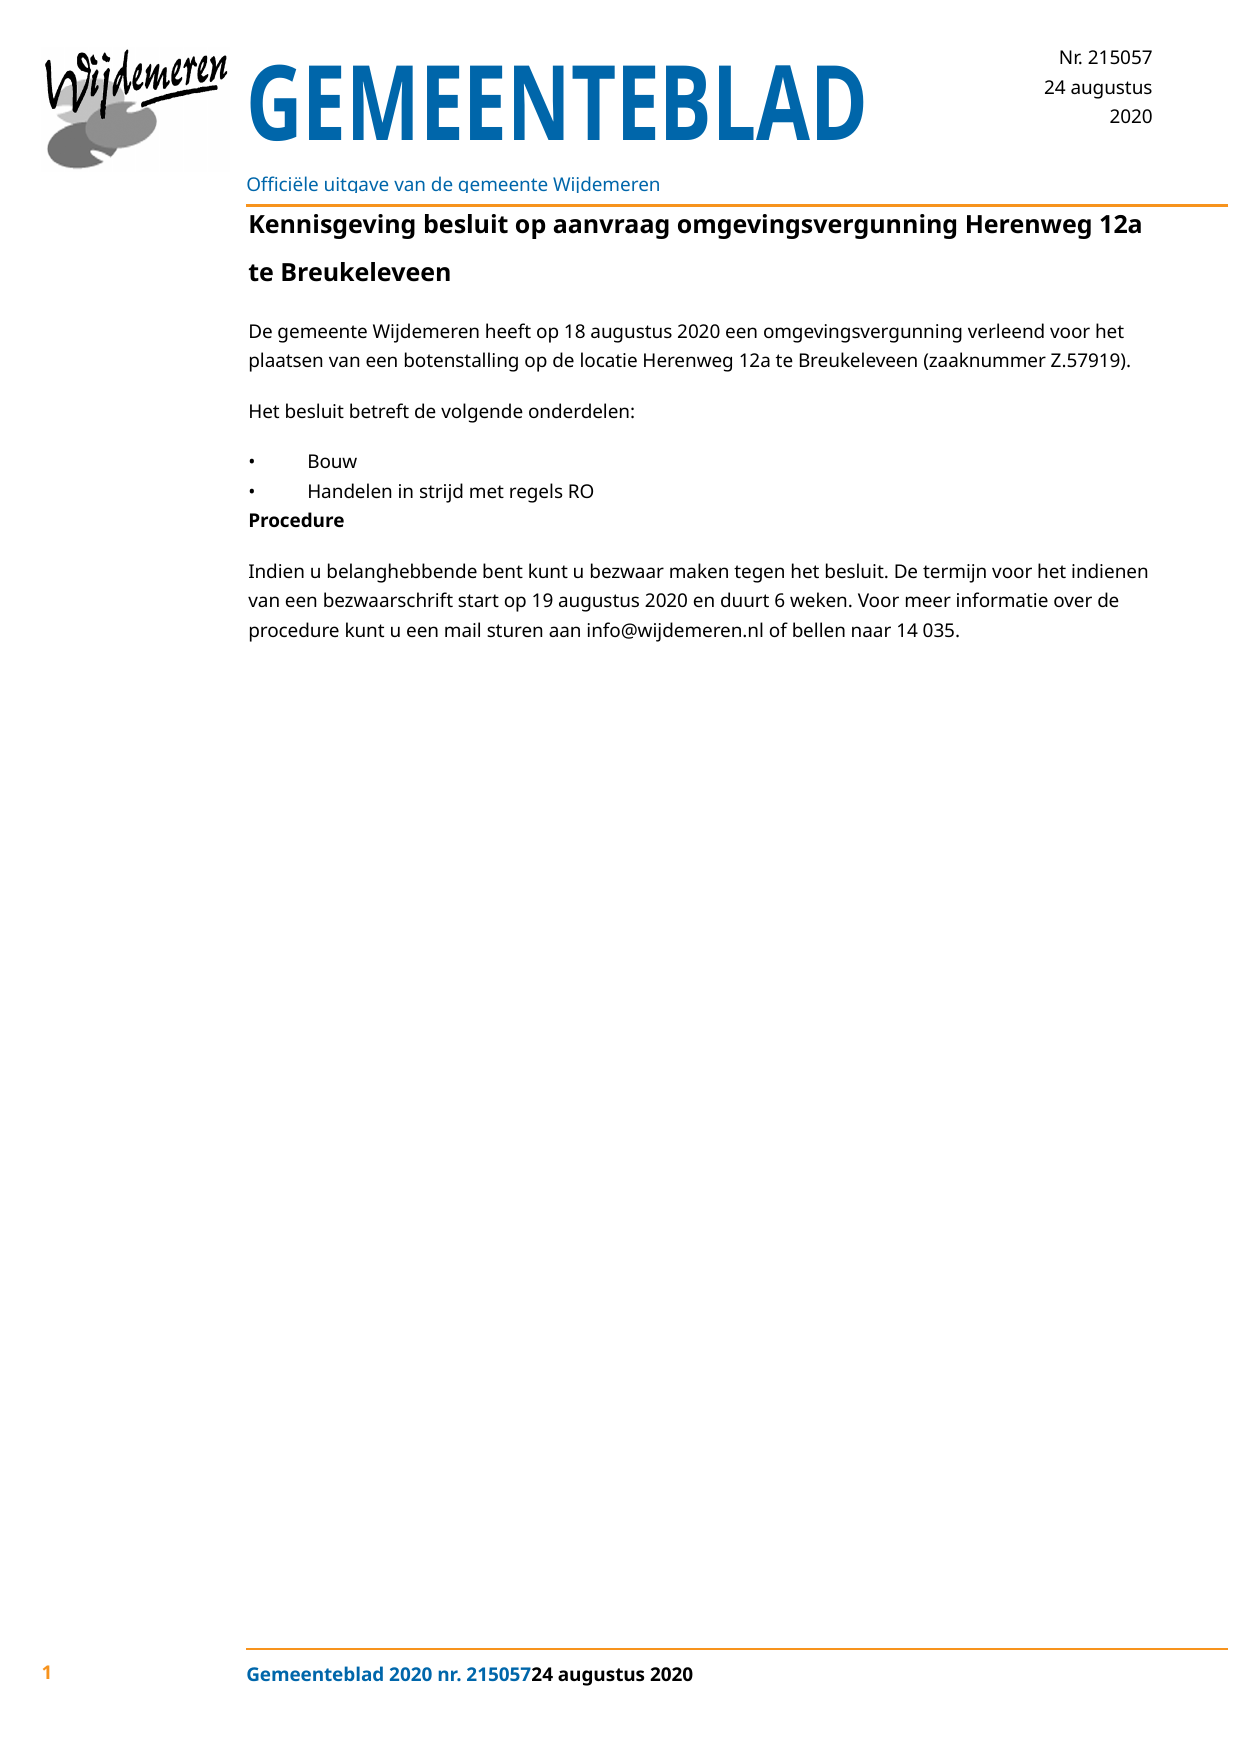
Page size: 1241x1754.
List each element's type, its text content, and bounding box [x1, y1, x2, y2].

list Handelen in strijd met regels RO [248, 478, 1152, 504]
text Kennisgeving besluit op aanvraag omgevingsvergunning Herenweg 12a te Breukeleveen [248, 207, 1152, 288]
text Procedure [248, 507, 1152, 533]
picture [41, 47, 231, 172]
text De gemeente Wijdemeren heeft op 18 augustus 2020 een omgevingsvergunning verleend voor het plaatsen van een botenstalling op de locatie Herenweg 12a te Breukeleveen (zaaknummer Z.57919). [248, 318, 1152, 373]
text Het besluit betreft de volgende onderdelen: [248, 398, 1152, 424]
text Indien u belanghebbende bent kunt u bezwaar maken tegen het besluit. De termijn voor het indienen van een bezwaarschrift start op 19 augustus 2020 en duurt 6 weken. Voor meer informatie over de procedure kunt u een mail sturen aan info@wijdemeren.nl of bellen naar 14 035. [248, 558, 1152, 643]
list Bouw [248, 448, 1152, 474]
